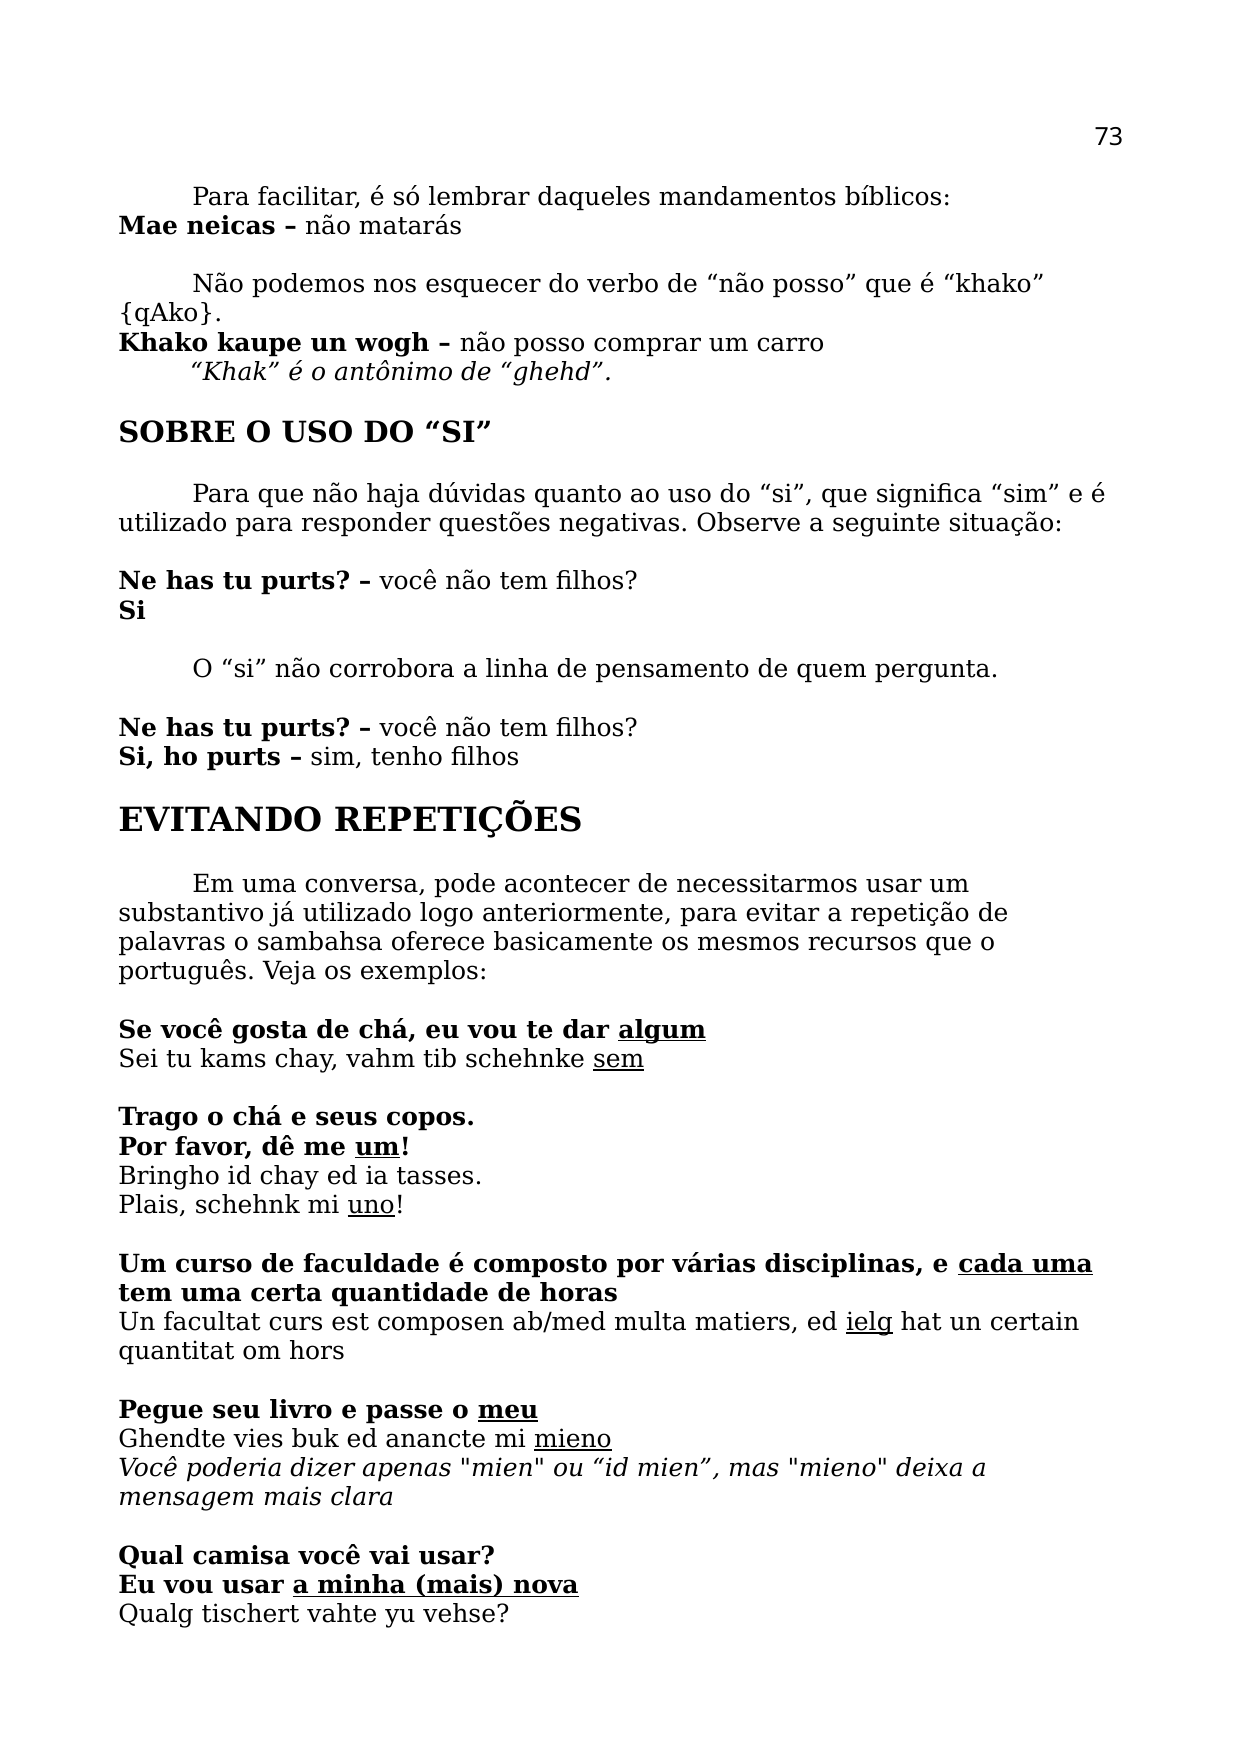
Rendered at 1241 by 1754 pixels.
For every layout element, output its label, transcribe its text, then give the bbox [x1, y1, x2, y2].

text Por favor, dê me um! [118, 1132, 1123, 1161]
text Ghendte vies buk ed anancte mi mieno [118, 1424, 1123, 1453]
text Ne has tu purts? – você não tem filhos? [118, 566, 1123, 596]
text Si [118, 596, 1123, 625]
text Mae neicas – não matarás [118, 211, 1123, 240]
text Khako kaupe un wogh – não posso comprar um carro [118, 328, 1123, 357]
text “Khak” é o antônimo de “ghehd”. [190, 357, 1123, 386]
text Qual camisa você vai usar? [118, 1541, 1123, 1570]
text Em uma conversa, pode acontecer de necessitarmos usar um substantivo já utilizado logo anteriormente, para evitar a repetição de palavras o sambahsa oferece basicamente os mesmos recursos que o português. Veja os exemplos: [118, 869, 1123, 986]
subtitle SOBRE O USO DO “SI” [118, 415, 1123, 450]
text Você poderia dizer apenas "mien" ou “id mien”, mas "mieno" deixa a mensagem mais clara [118, 1453, 1123, 1512]
text Sei tu kams chay, vahm tib schehnke sem [118, 1044, 1123, 1073]
text Qualg tischert vahte yu vehse? [118, 1600, 1123, 1629]
text O “si” não corrobora a linha de pensamento de quem pergunta. [118, 654, 1123, 683]
text Si, ho purts – sim, tenho filhos [118, 742, 1123, 771]
subtitle EVITANDO REPETIÇÕES [118, 801, 1123, 840]
text Não podemos nos esquecer do verbo de “não posso” que é “khako” {qAko}. [118, 269, 1123, 328]
text Plais, schehnk mi uno! [118, 1190, 1123, 1219]
text Ne has tu purts? – você não tem filhos? [118, 713, 1123, 742]
text Bringho id chay ed ia tasses. [118, 1161, 1123, 1190]
text Um curso de faculdade é composto por várias disciplinas, e cada uma tem uma certa quantidade de horas [118, 1249, 1123, 1307]
text Se você gosta de chá, eu vou te dar algum [118, 1015, 1123, 1044]
text Para facilitar, é só lembrar daqueles mandamentos bíblicos: [118, 182, 1123, 211]
text Trago o chá e seus copos. [118, 1102, 1123, 1132]
text Para que não haja dúvidas quanto ao uso do “si”, que significa “sim” e é utilizado para responder questões negativas. Observe a seguinte situação: [118, 479, 1123, 537]
text Eu vou usar a minha (mais) nova [118, 1570, 1123, 1600]
text Un facultat curs est composen ab/med multa matiers, ed ielg hat un certain quantitat om hors [118, 1307, 1123, 1366]
text Pegue seu livro e passe o meu [118, 1395, 1123, 1424]
